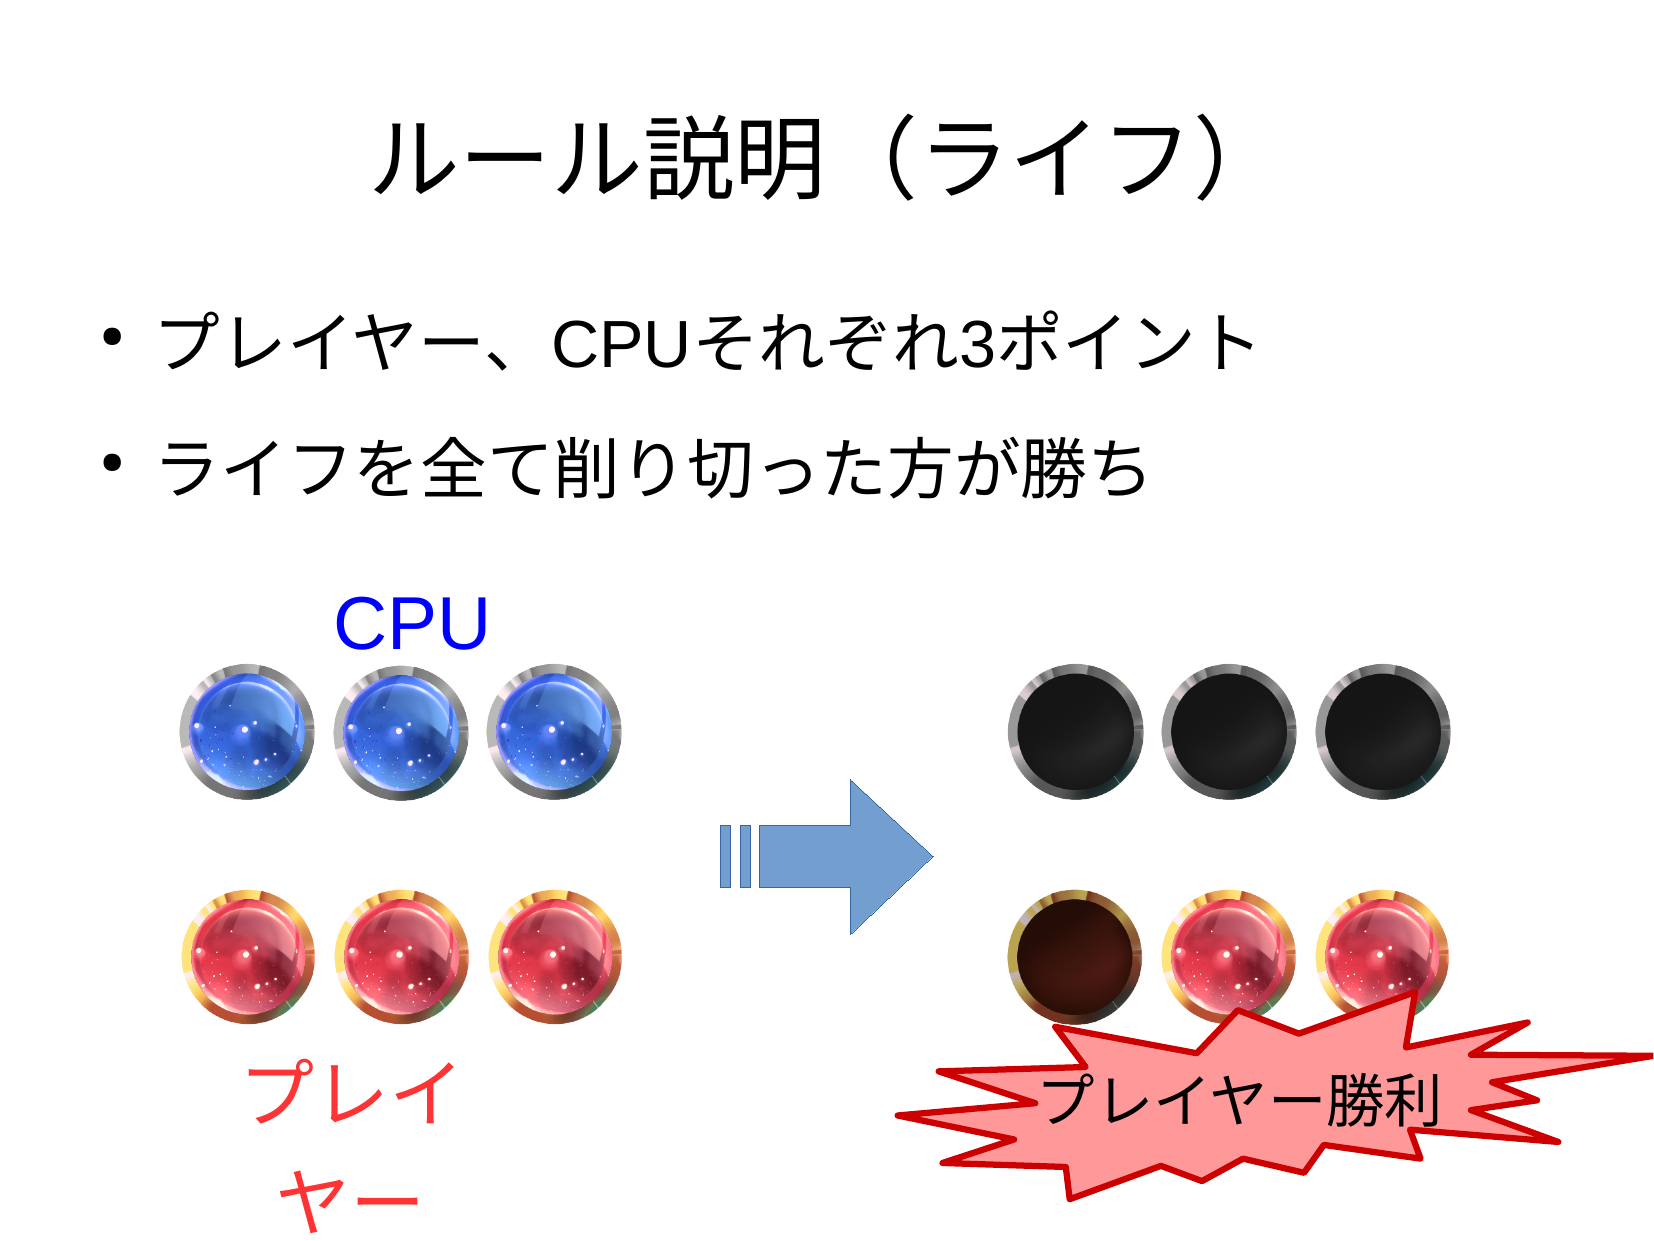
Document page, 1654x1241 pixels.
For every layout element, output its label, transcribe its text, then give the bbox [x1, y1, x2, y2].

text_box [740, 825, 751, 888]
picture [330, 885, 473, 1027]
text_box プレイヤー勝利 [897, 992, 1654, 1200]
picture [484, 885, 626, 1028]
list プレイヤー、CPUそれぞれ3ポイント ライフを全て削り切った方が勝ち [82, 290, 1571, 1010]
picture [1003, 885, 1146, 1029]
text_box CPU [318, 574, 544, 674]
picture [1311, 659, 1455, 804]
picture [1157, 885, 1300, 1028]
picture [1157, 659, 1301, 804]
picture [1003, 659, 1148, 804]
picture [329, 674, 473, 805]
title ルール説明（ライフ） [82, 49, 1571, 257]
picture [177, 885, 319, 1028]
picture [482, 659, 626, 804]
text_box [720, 825, 731, 888]
text_box プレイヤー [224, 1027, 603, 1122]
text_box [759, 779, 934, 935]
picture [175, 659, 319, 804]
picture [1311, 885, 1453, 1028]
